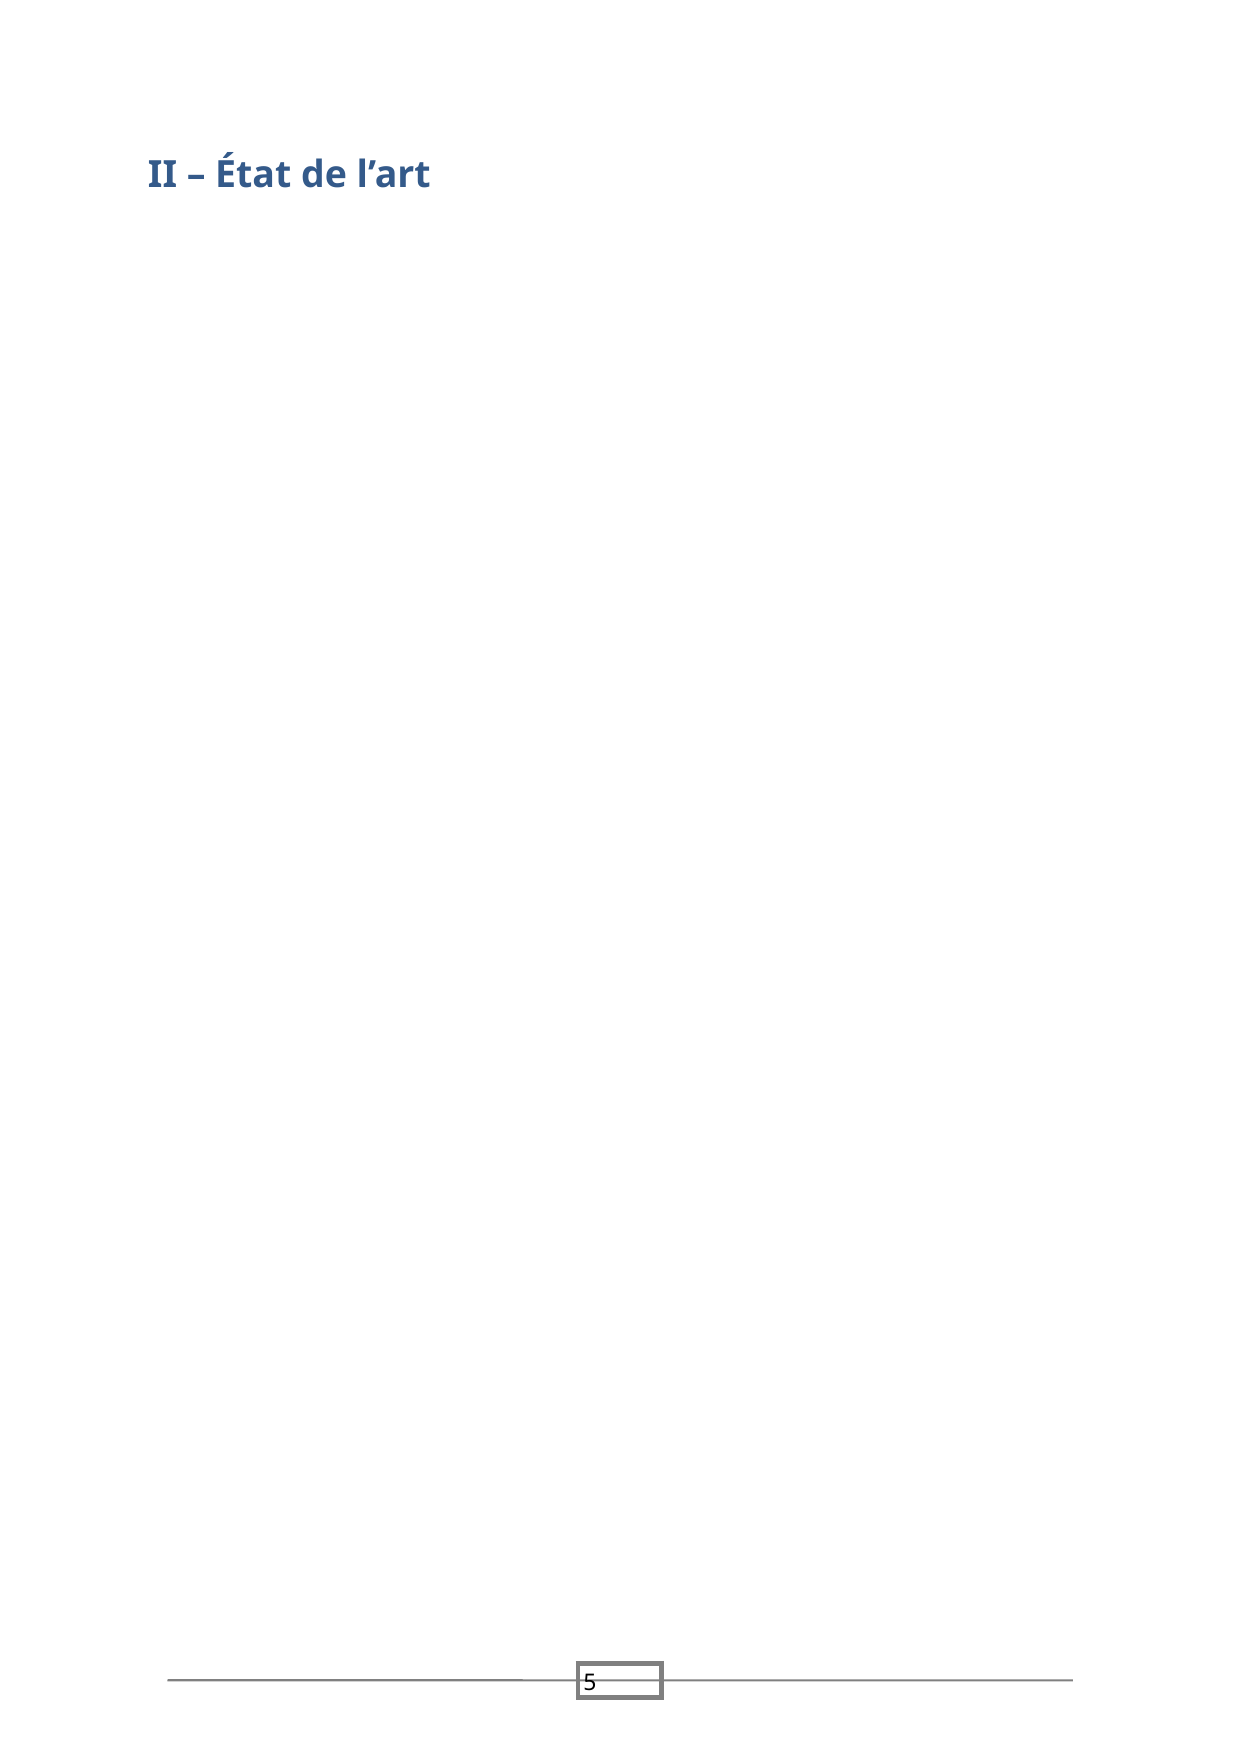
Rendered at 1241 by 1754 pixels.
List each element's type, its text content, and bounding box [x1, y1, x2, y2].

subtitle II – État de l’art [148, 148, 1093, 199]
